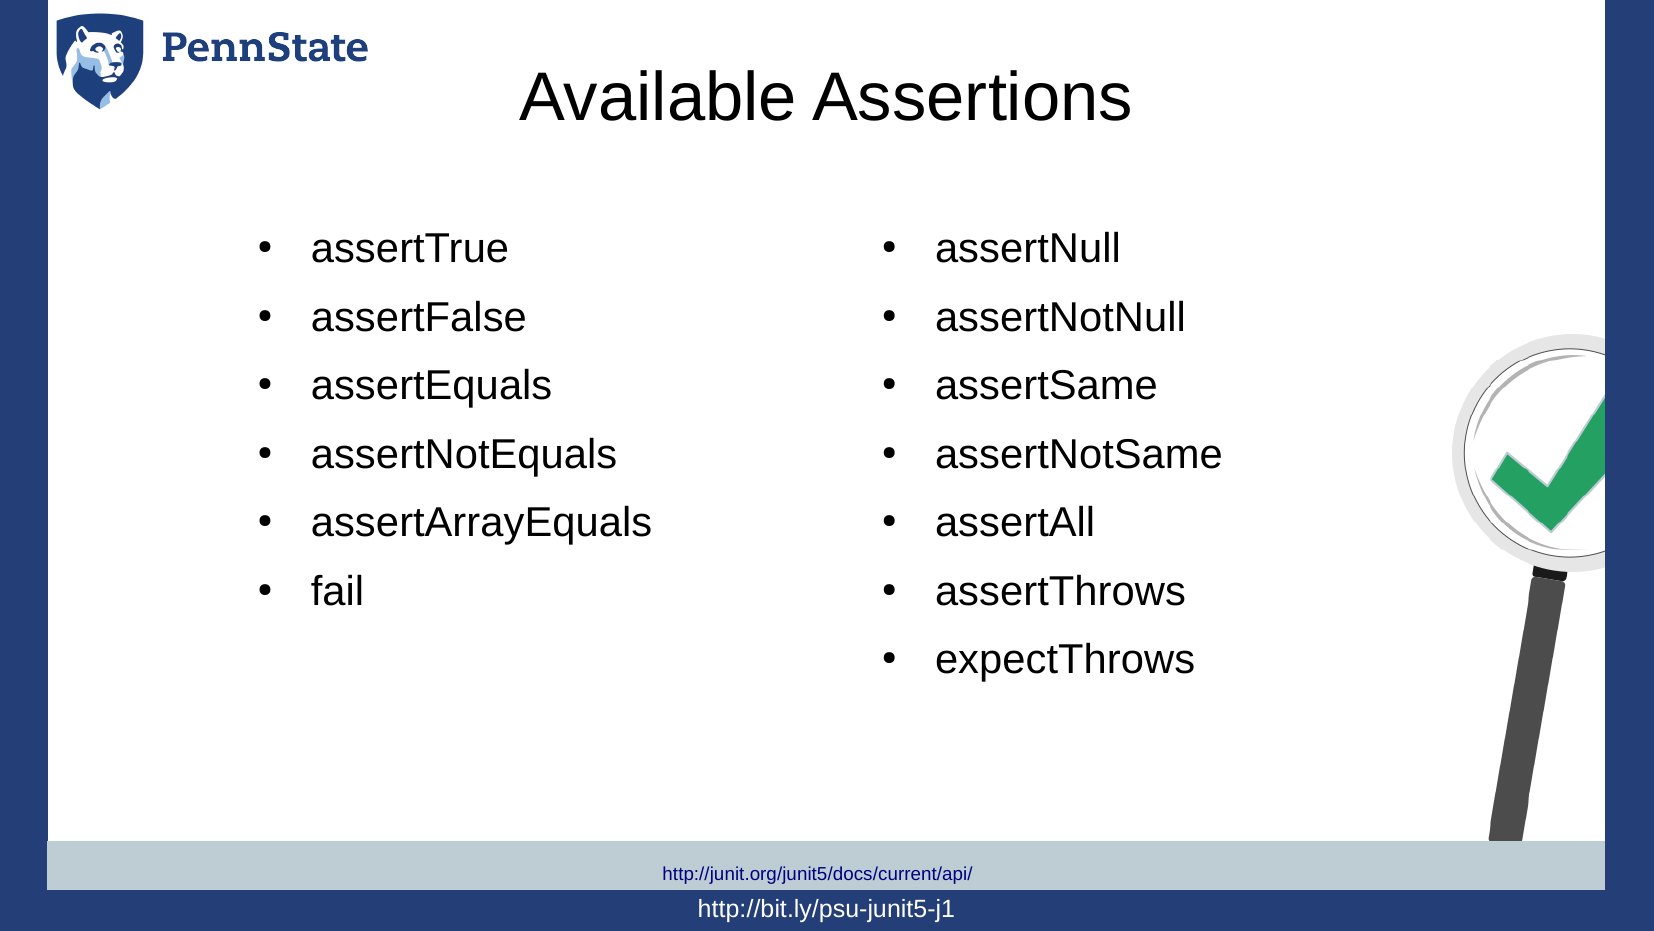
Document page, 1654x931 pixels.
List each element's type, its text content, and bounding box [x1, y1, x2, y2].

list assertNull assertNotNull assertSame assertNotSame assertAll assertThrows expectThrows [864, 224, 1336, 691]
picture [1452, 334, 1605, 841]
picture [48, 0, 411, 152]
title Available Assertions [61, 19, 1592, 175]
title http://junit.org/junit5/docs/current/api/ [210, 817, 1426, 885]
list assertTrue assertFalse assertEquals assertNotEquals assertArrayEquals fail [240, 224, 841, 661]
